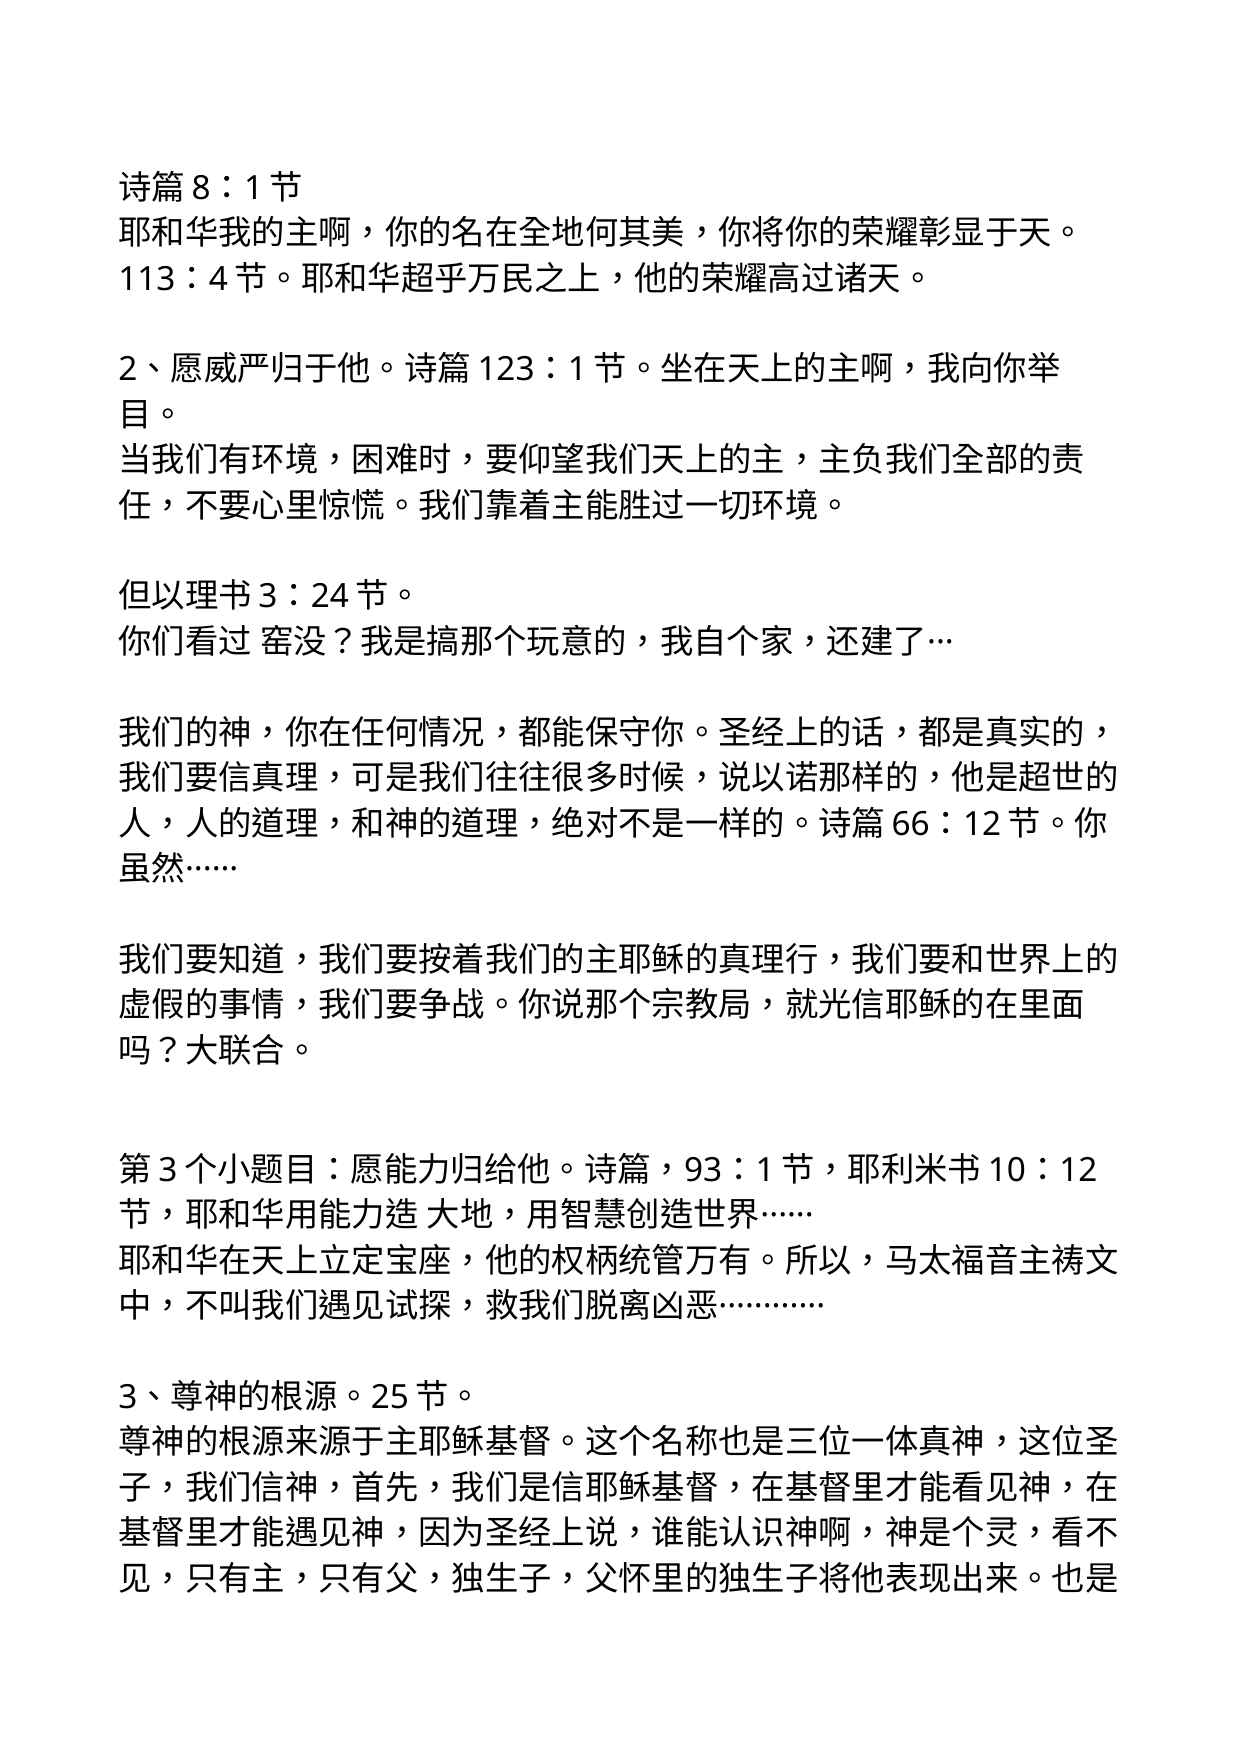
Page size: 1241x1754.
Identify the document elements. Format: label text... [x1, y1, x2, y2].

text 我们的神，你在任何情况，都能保守你。圣经上的话，都是真实的，我们要信真理，可是我们往往很多时候，说以诺那样的，他是超世的人，人的道理，和神的道理，绝对不是一样的。诗篇66：12节。你虽然······ [118, 708, 1122, 890]
text 耶和华我的主啊，你的名在全地何其美，你将你的荣耀彰显于天。 [118, 209, 1122, 254]
text 尊神的根源来源于主耶稣基督。这个名称也是三位一体真神，这位圣子，我们信神，首先，我们是信耶稣基督，在基督里才能看见神，在基督里才能遇见神，因为圣经上说，谁能认识神啊，神是个灵，看不见，只有主，只有父，独生子，父怀里的独生子将他表现出来。也是 [118, 1418, 1122, 1600]
text 耶和华在天上立定宝座，他的权柄统管万有。所以，马太福音主祷文中，不叫我们遇见试探，救我们脱离凶恶············ [118, 1237, 1122, 1327]
text 但以理书3：24节。 [118, 572, 1122, 618]
text 3、尊神的根源。25节。 [118, 1373, 1122, 1418]
text 第3个小题目：愿能力归给他。诗篇，93：1节，耶利米书10：12节，耶和华用能力造 大地，用智慧创造世界······ [118, 1146, 1122, 1237]
text 2、愿威严归于他。诗篇123：1节。坐在天上的主啊，我向你举目。 [118, 345, 1122, 436]
text 诗篇8：1节 [118, 163, 1122, 209]
text 113：4节。耶和华超乎万民之上，他的荣耀高过诸天。 [118, 254, 1122, 300]
text 我们要知道，我们要按着我们的主耶稣的真理行，我们要和世界上的虚假的事情，我们要争战。你说那个宗教局，就光信耶稣的在里面吗？大联合。 [118, 936, 1122, 1072]
text 当我们有环境，困难时，要仰望我们天上的主，主负我们全部的责任，不要心里惊慌。我们靠着主能胜过一切环境。 [118, 436, 1122, 527]
text 你们看过 窑没？我是搞那个玩意的，我自个家，还建了··· [118, 618, 1122, 663]
